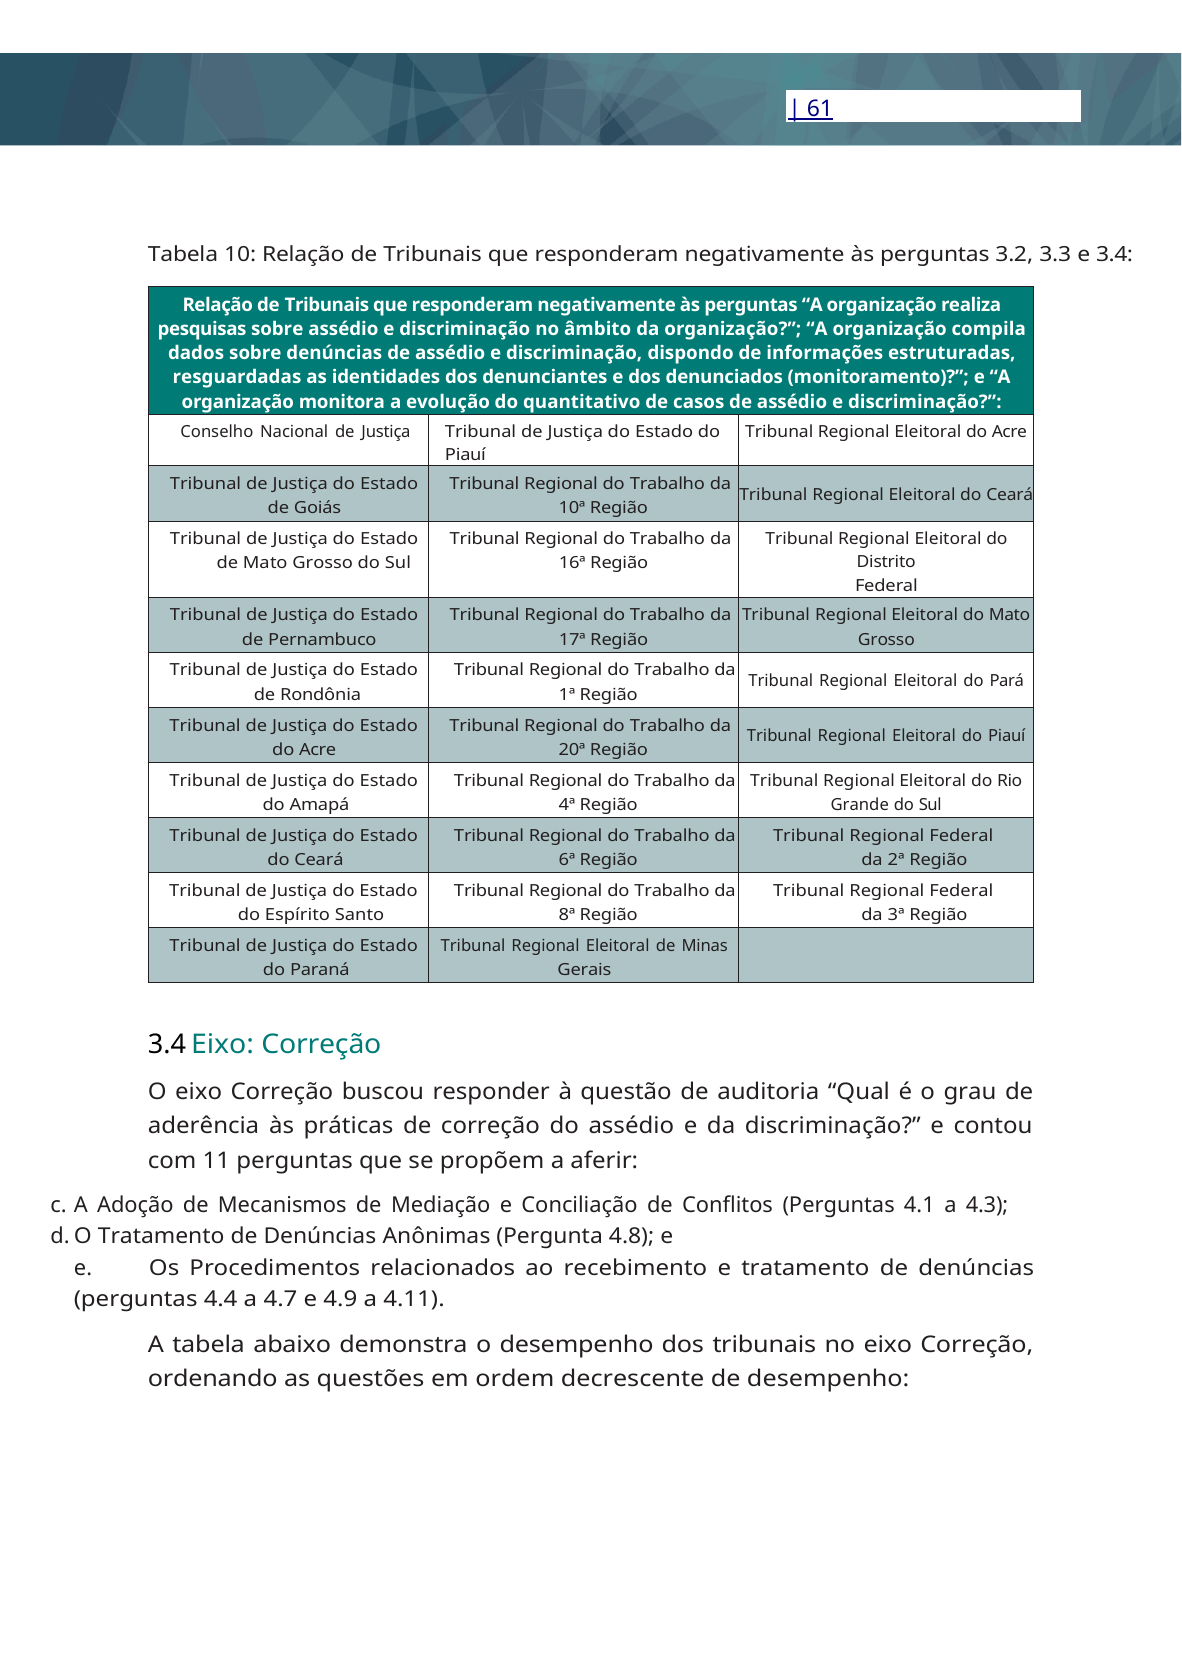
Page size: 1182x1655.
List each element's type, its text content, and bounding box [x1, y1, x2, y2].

table_cell Tribunal Regional do Trabalho da 10ª Região [429, 466, 738, 521]
table_cell Tribunal Regional Federal da 3ª Região [739, 873, 1033, 927]
table_cell Tribunal Regional do Trabalho da 8ª Região [429, 873, 738, 927]
table_cell Tribunal de Justiça do Estado do Piauí [429, 415, 738, 465]
table_cell Tribunal Regional do Trabalho da 1ª Região [429, 653, 738, 707]
table_cell Tribunal de Justiça do Estado de Pernambuco [149, 598, 428, 652]
table_cell Tribunal Regional do Trabalho da 6ª Região [429, 818, 738, 872]
table_cell Tribunal Regional do Trabalho da 17ª Região [429, 598, 738, 652]
list Os Procedimentos relacionados ao recebimento e tratamento de denúncias (perguntas 4.4 a 4.7 e 4.9 a 4.11). [74, 1252, 1034, 1313]
list O Tratamento de Denúncias Anônimas (Pergunta 4.8); e [50, 1220, 1181, 1250]
table_cell Tribunal Regional do Trabalho da 20ª Região [429, 708, 738, 762]
table_cell Tribunal de Justiça do Estado do Acre [149, 708, 428, 762]
table_cell Conselho Nacional de Justiça [149, 415, 428, 465]
table_cell Tribunal Regional Eleitoral de Minas Gerais [429, 928, 738, 982]
table_cell Tribunal Regional Eleitoral do Distrito Federal [739, 522, 1033, 597]
table_header Relação de Tribunais que responderam negativamente às perguntas “A organização realiza pesquisas sobre assédio e discriminação no âmbito da organização?”; “A organização compila dados sobre denúncias de assédio e discriminação, dispondo de informações estruturadas, resguardadas as identidades dos denunciantes e dos denunciados (monitoramento)?”; e “A organização monitora a evolução do quantitativo de casos de assédio e discriminação?”: [149, 287, 1033, 414]
table_cell Tribunal Regional Eleitoral do Pará [739, 653, 1033, 707]
table_cell [739, 928, 1033, 982]
table_cell Tribunal de Justiça do Estado de Goiás [149, 466, 428, 521]
table_cell Tribunal Regional Federal da 2ª Região [739, 818, 1033, 872]
table_cell Tribunal de Justiça do Estado do Paraná [149, 928, 428, 982]
list Eixo: Correção [148, 1025, 1181, 1062]
table_cell Tribunal de Justiça do Estado de Rondônia [149, 653, 428, 707]
table_cell Tribunal de Justiça do Estado do Amapá [149, 763, 428, 817]
table_cell Tribunal Regional Eleitoral do Acre [739, 415, 1033, 465]
table_cell Tribunal de Justiça do Estado de Mato Grosso do Sul [149, 522, 428, 597]
text Tabela 10: Relação de Tribunais que responderam negativamente às perguntas 3.2, 3.3 e 3.4: [148, 239, 1181, 268]
list A Adoção de Mecanismos de Mediação e Conciliação de Conflitos (Perguntas 4.1 a 4.3); [50, 1189, 1181, 1218]
text O eixo Correção buscou responder à questão de auditoria “Qual é o grau de aderência às práticas de correção do assédio e da discriminação?” e contou com 11 perguntas que se propõem a aferir: [148, 1075, 1034, 1175]
table_cell Tribunal Regional Eleitoral do Piauí [739, 708, 1033, 762]
table_cell Tribunal Regional Eleitoral do Mato Grosso [739, 598, 1033, 652]
table_cell Tribunal Regional do Trabalho da 16ª Região [429, 522, 738, 597]
table_cell Tribunal de Justiça do Estado do Ceará [149, 818, 428, 872]
text A tabela abaixo demonstra o desempenho dos tribunais no eixo Correção, ordenando as questões em ordem decrescente de desempenho: [148, 1328, 1034, 1393]
table_cell Tribunal Regional do Trabalho da 4ª Região [429, 763, 738, 817]
table_cell Tribunal Regional Eleitoral do Ceará [739, 466, 1033, 521]
table_cell Tribunal de Justiça do Estado do Espírito Santo [149, 873, 428, 927]
table_cell Tribunal Regional Eleitoral do Rio Grande do Sul [739, 763, 1033, 817]
